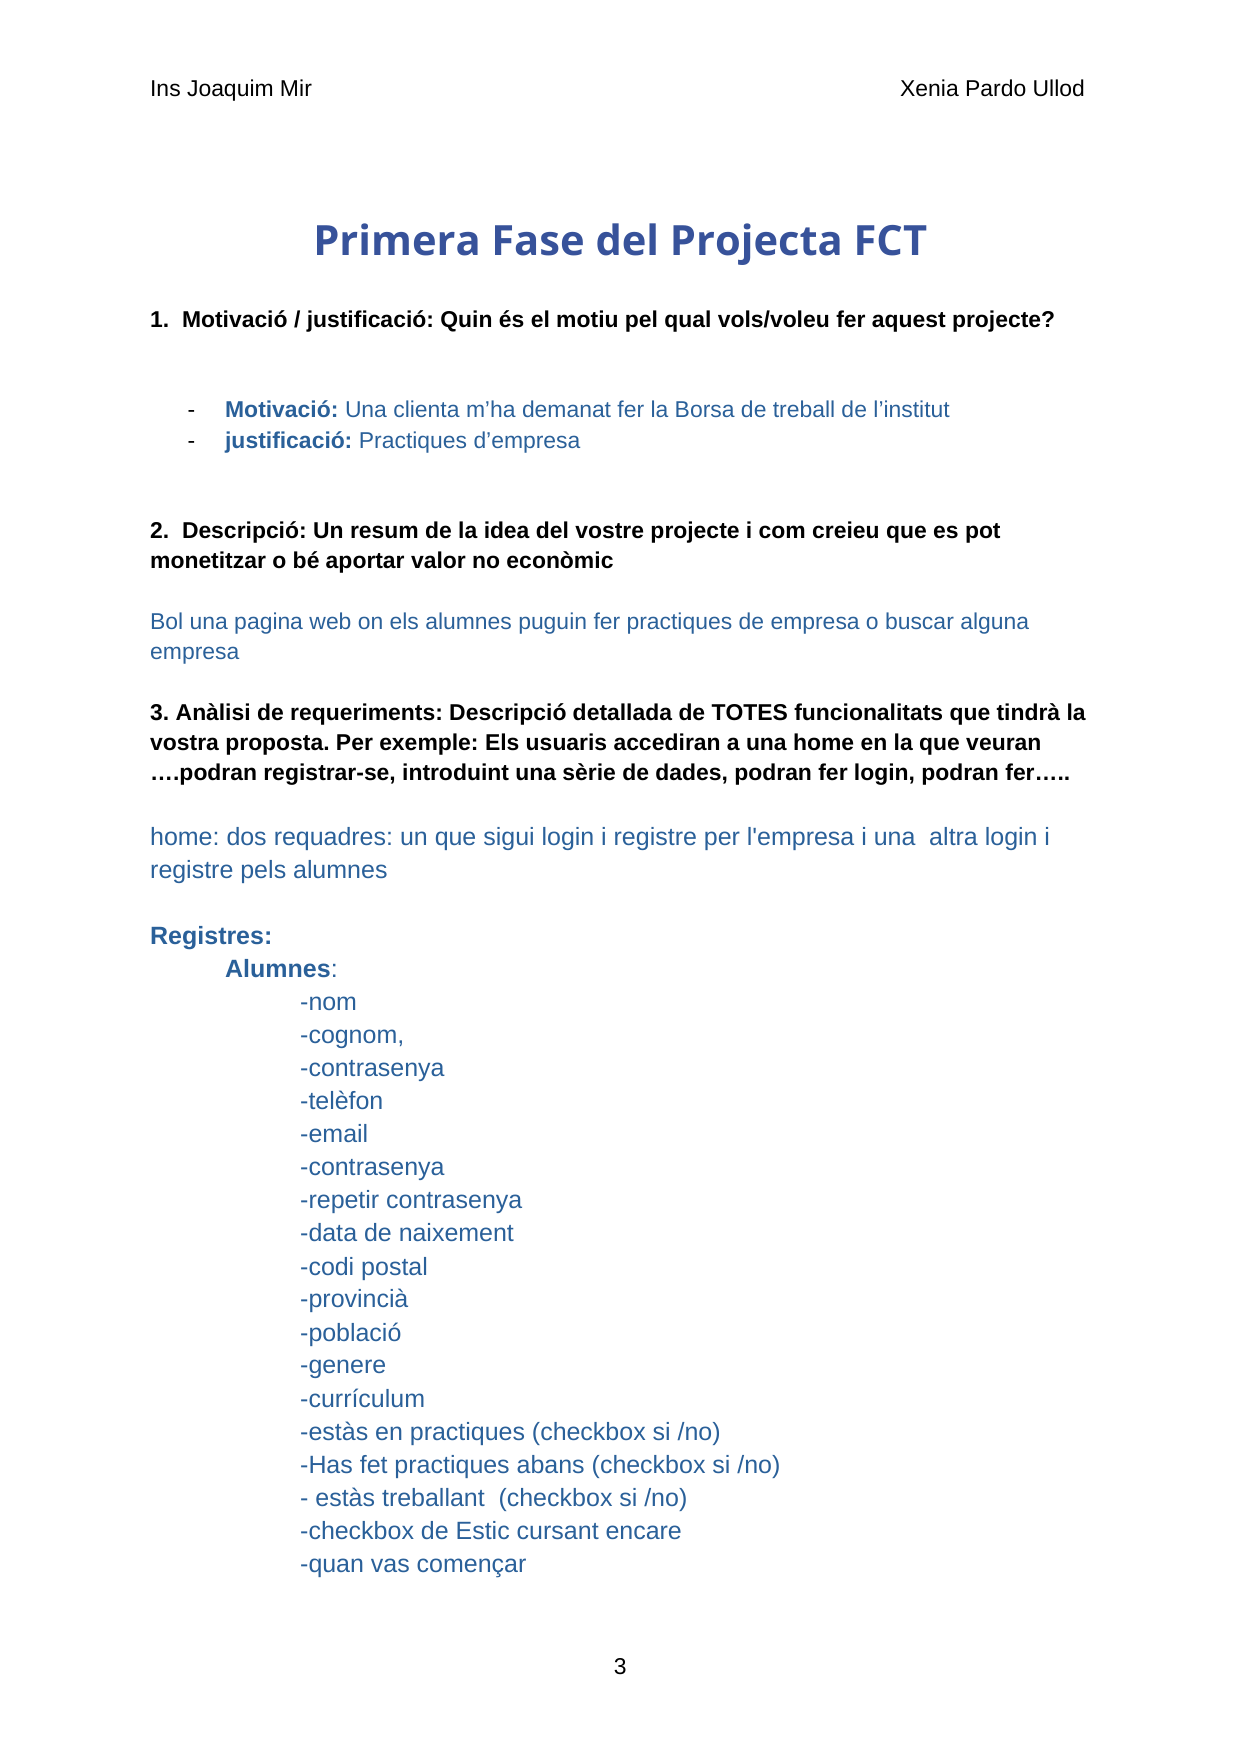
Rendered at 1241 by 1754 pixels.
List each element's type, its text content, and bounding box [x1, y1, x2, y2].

text 3. Anàlisi de requeriments: Descripció detallada de TOTES funcionalitats que tindrà la vostra proposta. Per exemple: Els usuaris accediran a una home en la que veuran ….podran registrar-se, introduint una sèrie de dades, podran fer login, podran fer….. [150, 698, 1090, 785]
text -quan vas començar [225, 1549, 1090, 1577]
text -cognom, [225, 1020, 1090, 1049]
text -estàs en practiques (checkbox si /no) [225, 1417, 1090, 1445]
text home: dos requadres: un que sigui login i registre per l'empresa i una altra login i registre pels alumnes [150, 822, 1090, 884]
text -genere [225, 1351, 1090, 1379]
list justificació: Practiques d’empresa [187, 427, 1090, 453]
text -contrasenya [225, 1053, 1090, 1082]
text -checkbox de Estic cursant encare [225, 1516, 1090, 1544]
text -població [225, 1317, 1090, 1346]
text -codi postal [225, 1251, 1090, 1280]
text Registres: [150, 921, 1090, 950]
text -nom [225, 987, 1090, 1016]
text -data de naixement [225, 1218, 1090, 1247]
text -provincià [225, 1284, 1090, 1313]
text -telèfon [225, 1086, 1090, 1115]
text Alumnes: [150, 954, 1090, 983]
text Bol una pagina web on els alumnes puguin fer practiques de empresa o buscar alguna empresa [150, 608, 1090, 664]
text -repetir contrasenya [225, 1185, 1090, 1214]
text 2. Descripció: Un resum de la idea del vostre projecte i com creieu que es pot monetitzar o bé aportar valor no econòmic [150, 517, 1090, 574]
text -currículum [225, 1383, 1090, 1412]
text Primera Fase del Projecta FCT [150, 210, 1090, 267]
text - estàs treballant (checkbox si /no) [225, 1483, 1090, 1511]
text -Has fet practiques abans (checkbox si /no) [225, 1449, 1090, 1478]
list Motivació: Una clienta m’ha demanat fer la Borsa de treball de l’institut [187, 396, 1090, 423]
text 1. Motivació / justificació: Quin és el motiu pel qual vols/voleu fer aquest projecte? [150, 306, 1090, 332]
text -contrasenya [225, 1152, 1090, 1181]
text -email [225, 1119, 1090, 1148]
